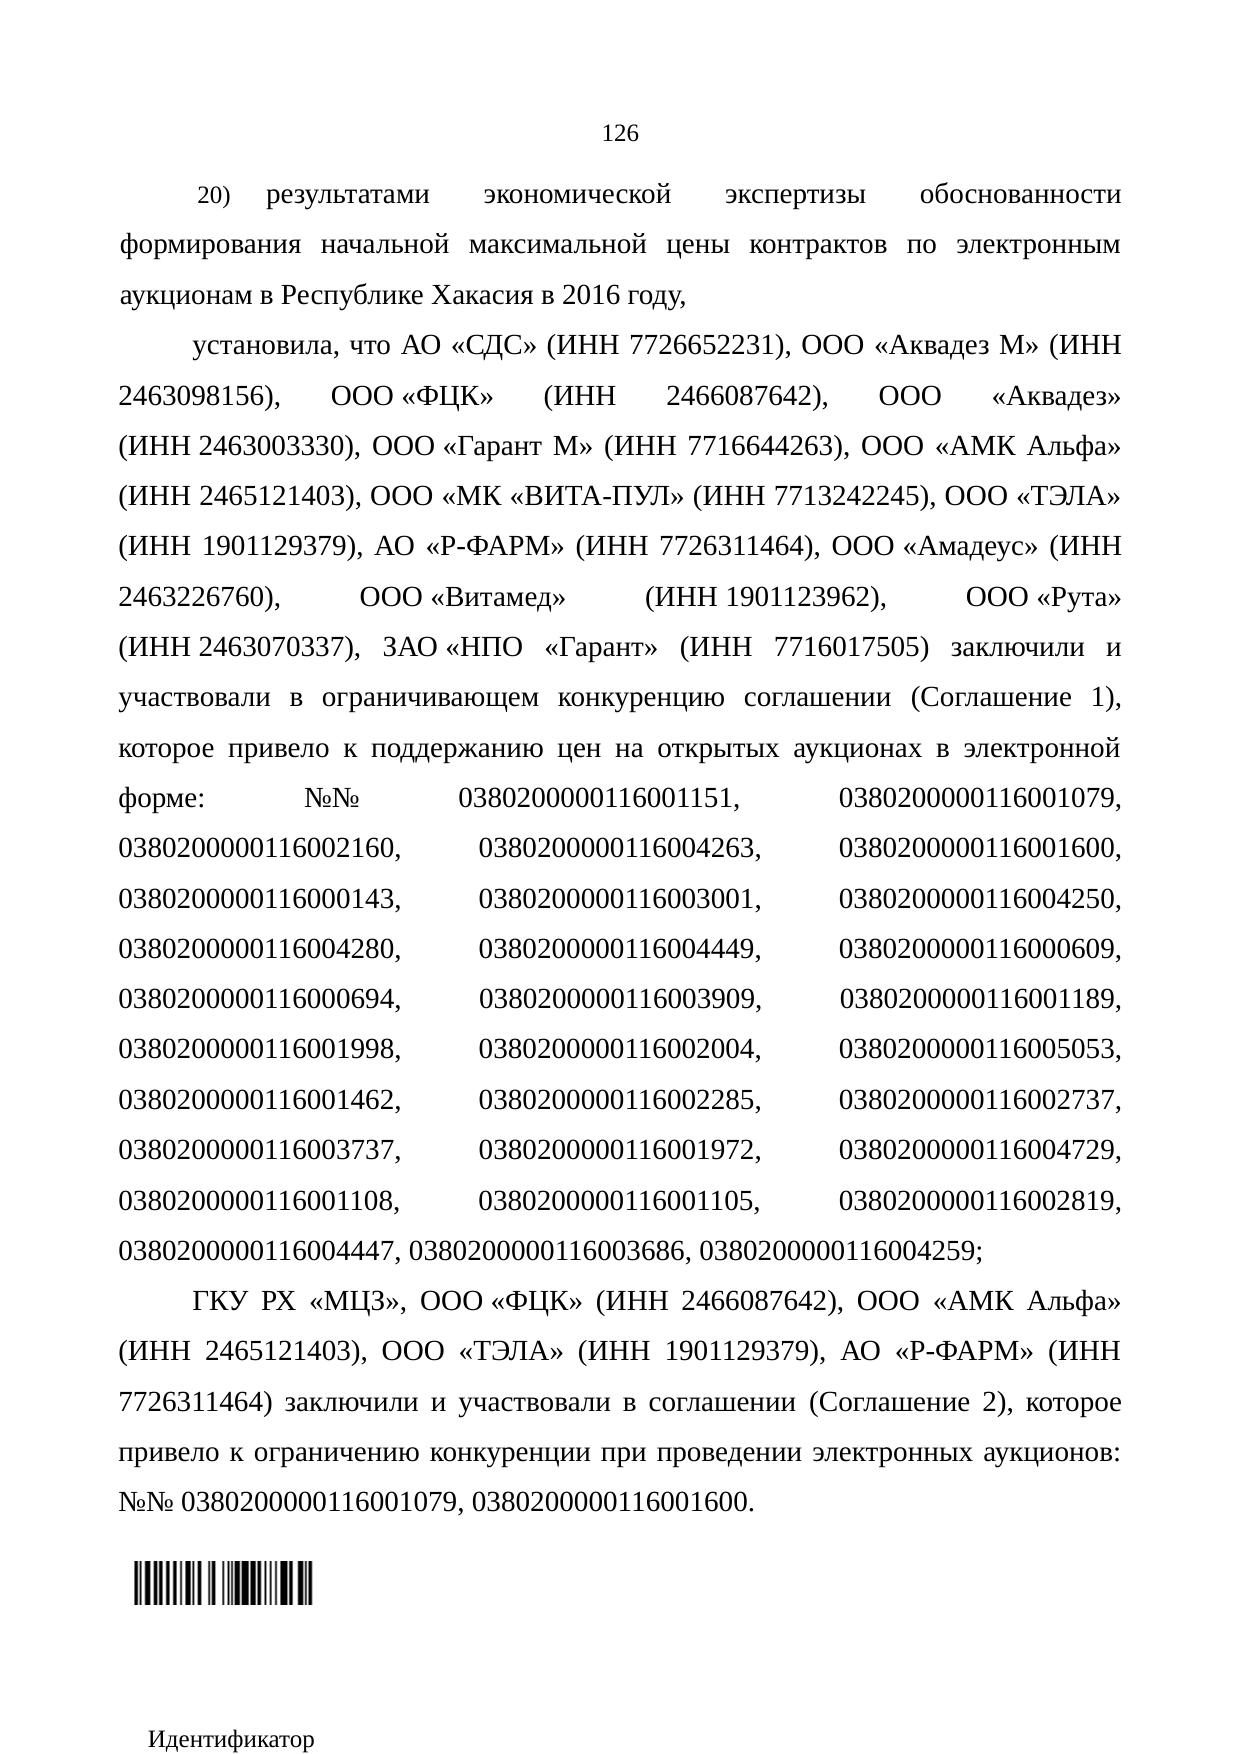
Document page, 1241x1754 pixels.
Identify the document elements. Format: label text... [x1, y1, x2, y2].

text ГКУ РХ «МЦЗ», ООО «ФЦК» (ИНН 2466087642), ООО «АМК Альфа» (ИНН 2465121403), ООО «ТЭЛА» (ИНН 1901129379), АО «Р-ФАРМ» (ИНН 7726311464) заключили и участвовали в соглашении (Соглашение 2), которое привело к ограничению конкуренции при проведении электронных аукционов: №№ 0380200000116001079, 0380200000116001600. [118, 1283, 1122, 1518]
list результатами экономической экспертизы обоснованности формирования начальной максимальной цены контрактов по электронным аукционам в Республике Хакасия в 2016 году, [119, 176, 1122, 311]
picture [119, 1561, 329, 1605]
text установила, что АО «СДС» (ИНН 7726652231), ООО «Аквадез М» (ИНН 2463098156), ООО «ФЦК» (ИНН 2466087642), ООО «Аквадез» (ИНН 2463003330), ООО «Гарант М» (ИНН 7716644263), ООО «АМК Альфа» (ИНН 2465121403), ООО «МК «ВИТА-ПУЛ» (ИНН 7713242245), ООО «ТЭЛА» (ИНН 1901129379), АО «Р-ФАРМ» (ИНН 7726311464), ООО «Амадеус» (ИНН 2463226760), ООО «Витамед» (ИНН 1901123962), ООО «Рута» (ИНН 2463070337), ЗАО «НПО «Гарант» (ИНН 7716017505) заключили и участвовали в ограничивающем конкуренцию соглашении (Соглашение 1), которое привело к поддержанию цен на открытых аукционах в электронной форме: №№ 0380200000116001151, 0380200000116001079, 0380200000116002160, 0380200000116004263, 0380200000116001600, 0380200000116000143, 0380200000116003001, 0380200000116004250, 0380200000116004280, 0380200000116004449, 0380200000116000609, 0380200000116000694, 0380200000116003909, 0380200000116001189, 0380200000116001998, 0380200000116002004, 0380200000116005053, 0380200000116001462, 0380200000116002285, 0380200000116002737, 0380200000116003737, 0380200000116001972, 0380200000116004729, 0380200000116001108, 0380200000116001105, 0380200000116002819, 0380200000116004447, 0380200000116003686, 0380200000116004259; [118, 327, 1122, 1266]
